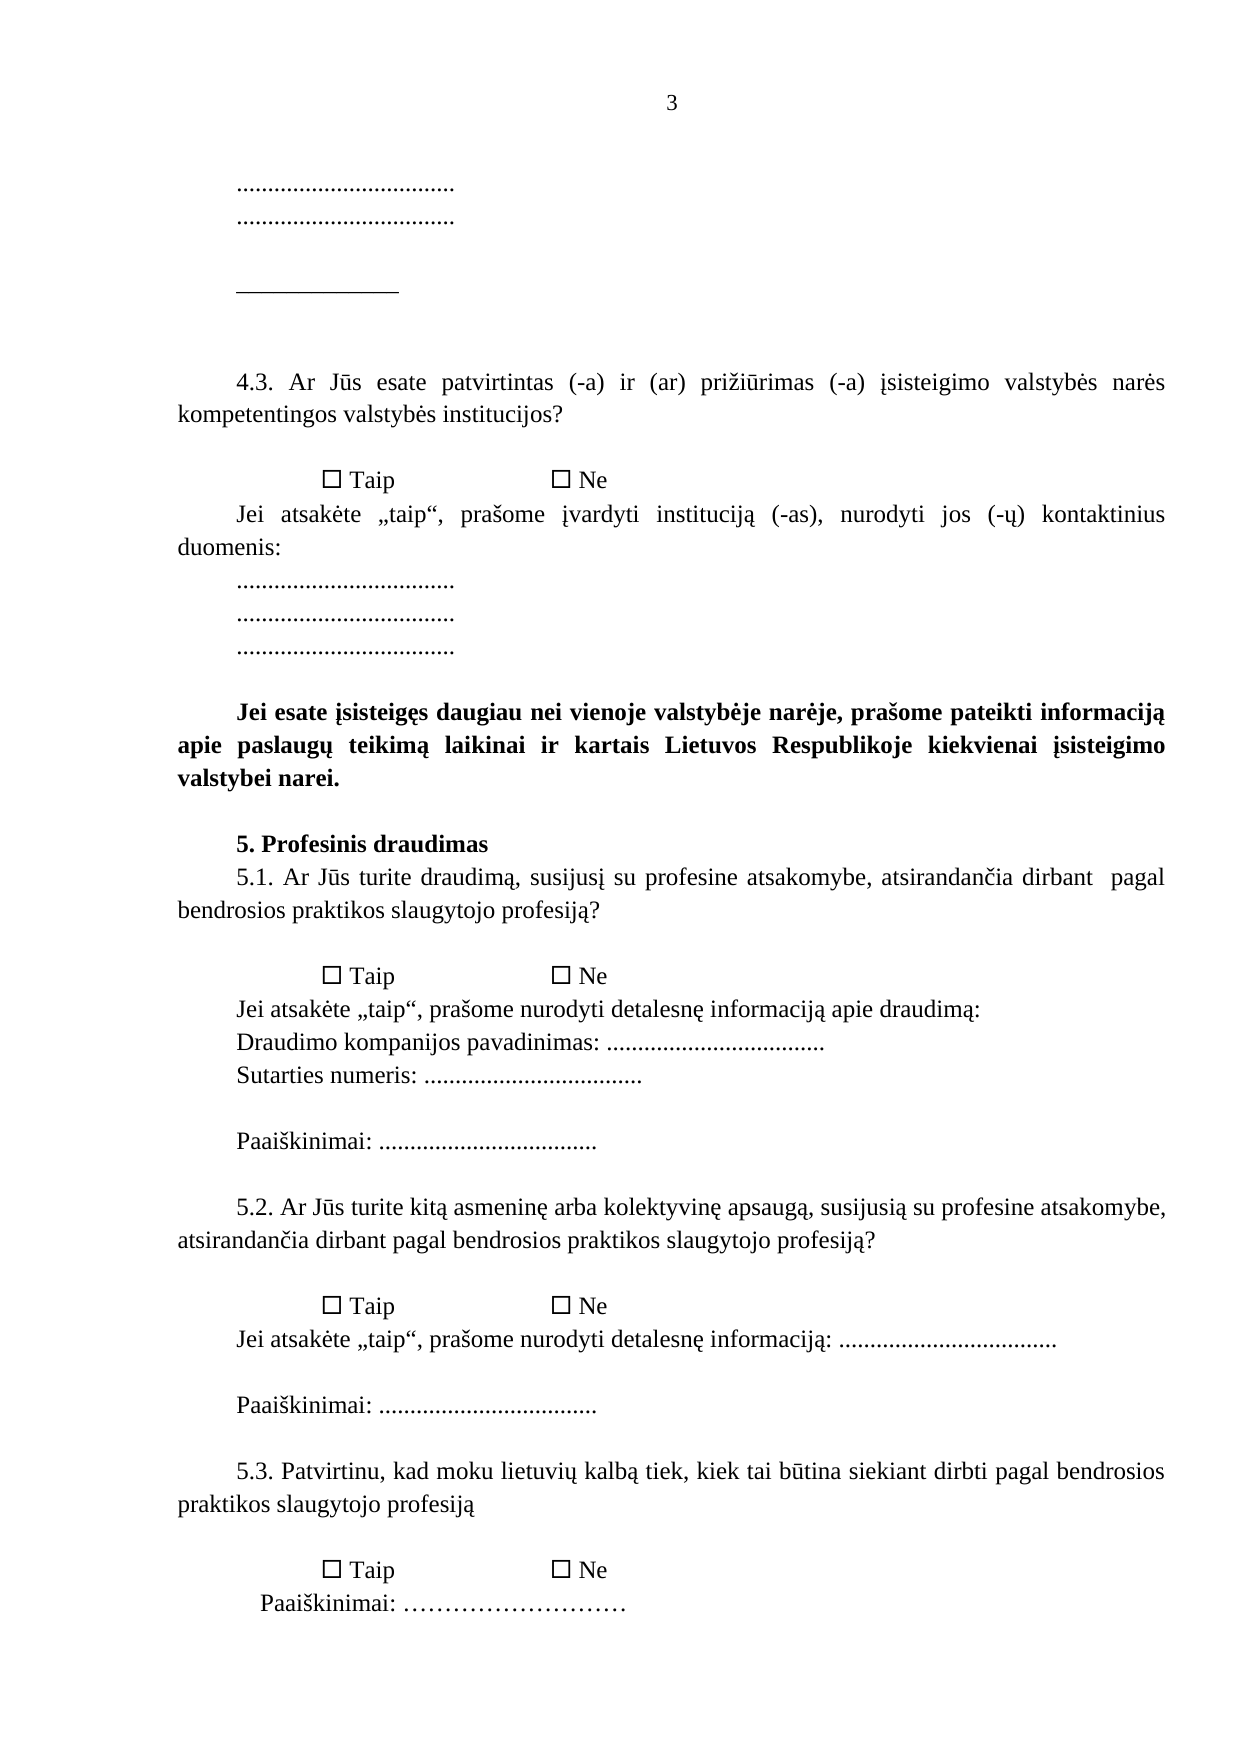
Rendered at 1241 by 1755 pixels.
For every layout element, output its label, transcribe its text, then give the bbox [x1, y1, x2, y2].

table_header  Taip [177, 1555, 538, 1588]
text Jei esate įsisteigęs daugiau nei vienoje valstybėje narėje, prašome pateikti informaciją apie paslaugų teikimą laikinai ir kartais Lietuvos Respublikoje kiekvienai įsisteigimo valstybei narei. [177, 697, 1167, 792]
text _____________ [177, 267, 1167, 296]
text 4.3. Ar Jūs esate patvirtintas (-a) ir (ar) prižiūrimas (-a) įsisteigimo valstybės narės kompetentingos valstybės institucijos? [177, 367, 1167, 428]
text Jei atsakėte „taip“, prašome nurodyti detalesnę informaciją: ................................... [177, 1324, 1167, 1353]
text 5.1. Ar Jūs turite draudimą, susijusį su profesine atsakomybe, atsirandančia dirbant pagal bendrosios praktikos slaugytojo profesiją? [177, 862, 1167, 924]
text 5.3. Patvirtinu, kad moku lietuvių kalbą tiek, kiek tai būtina siekiant dirbti pagal bendrosios praktikos slaugytojo profesiją [177, 1456, 1167, 1518]
text Paaiškinimai: ................................... [177, 1390, 1167, 1419]
table_header  Taip [177, 961, 538, 994]
table_header  Ne [539, 1555, 1122, 1588]
text Jei atsakėte „taip“, prašome nurodyti detalesnę informaciją apie draudimą: [177, 994, 1167, 1023]
text Paaiškinimai: ................................... [177, 1126, 1167, 1155]
text Sutarties numeris: ................................... [177, 1060, 1167, 1089]
text ................................... [177, 168, 1167, 197]
text ................................... [177, 598, 1167, 626]
text Draudimo kompanijos pavadinimas: ................................... [177, 1027, 1167, 1056]
table_header  Ne [539, 1291, 1122, 1324]
text Jei atsakėte „taip“, prašome įvardyti instituciją (-as), nurodyti jos (-ų) kontaktinius duomenis: [177, 499, 1167, 560]
text Paaiškinimai: ……………………… [251, 1588, 1167, 1617]
text ................................... [177, 201, 1167, 230]
text 5. Profesinis draudimas [177, 829, 1167, 858]
text ................................... [177, 565, 1167, 593]
text ................................... [177, 631, 1167, 659]
text 5.2. Ar Jūs turite kitą asmeninę arba kolektyvinę apsaugą, susijusią su profesine atsakomybe, atsirandančia dirbant pagal bendrosios praktikos slaugytojo profesiją? [177, 1192, 1167, 1254]
table_header  Ne [539, 961, 1122, 994]
table_header  Ne [539, 466, 1122, 499]
table_header  Taip [177, 1291, 538, 1324]
table_header  Taip [177, 466, 538, 499]
